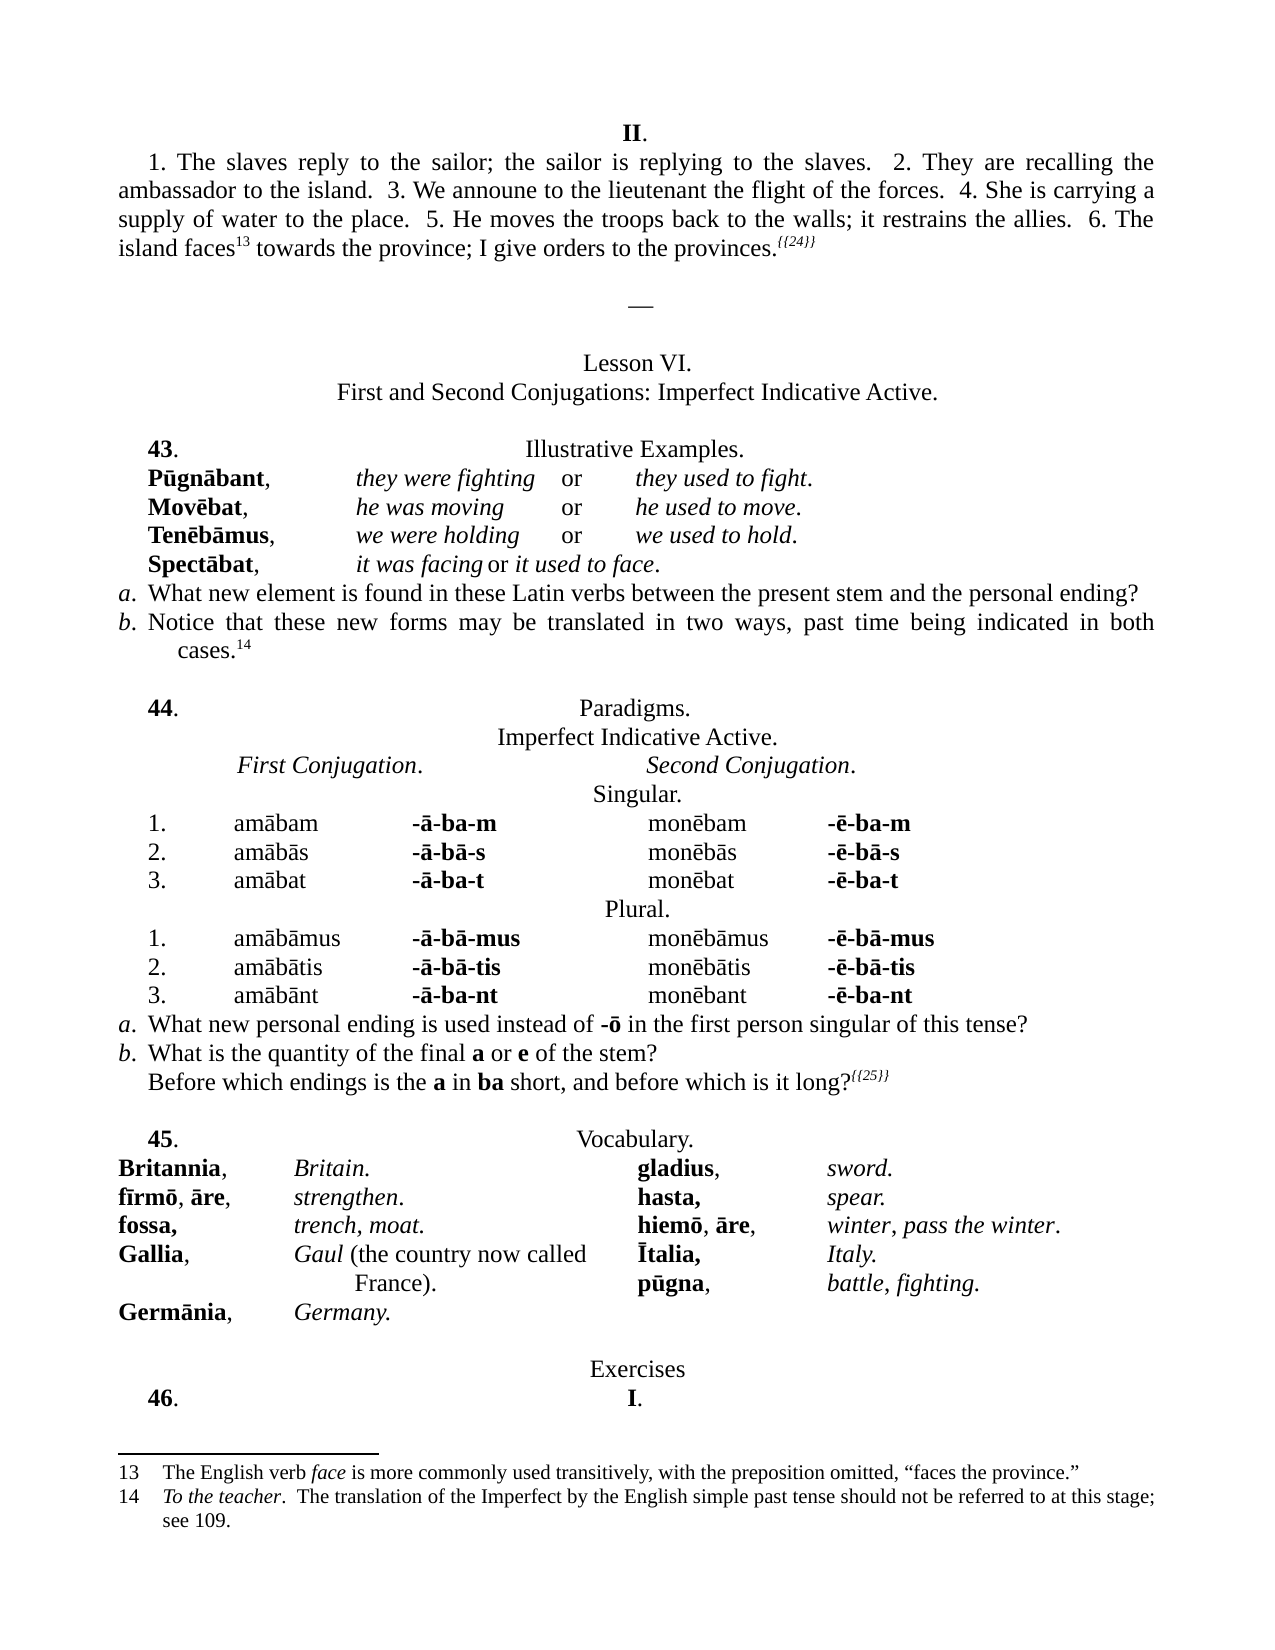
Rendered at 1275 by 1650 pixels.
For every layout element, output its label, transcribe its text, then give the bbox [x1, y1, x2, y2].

text — [118, 291, 1157, 319]
text Germānia, Germany. [118, 1297, 637, 1326]
text First and Second Conjugations: Imperfect Indicative Active. [118, 377, 1157, 406]
text a. What new element is found in these Latin verbs between the present stem and the personal ending? [118, 578, 1157, 607]
text Movēbat, he was moving or he used to move. [118, 492, 1157, 521]
text Britannia, Britain. [118, 1153, 637, 1182]
text fīrmō, āre, strengthen. [118, 1182, 637, 1211]
text 3. amābat -ā-ba-t monēbat -ē-ba-t [118, 866, 1157, 894]
text Imperfect Indicative Active. [118, 722, 1157, 751]
text Tenēbāmus, we were holding or we used to hold. [118, 521, 1157, 549]
text 43. Illustrative Examples. [118, 434, 1157, 463]
text Lesson VI. [118, 348, 1157, 377]
text Gallia, Gaul (the country now called France). [118, 1239, 637, 1297]
text II. [118, 118, 1157, 147]
text 1. amābam -ā-ba-m monēbam -ē-ba-m [118, 808, 1157, 837]
text 1. amābāmus -ā-bā-mus monēbāmus -ē-bā-mus [118, 923, 1157, 952]
text hiemō, āre, winter, pass the winter. [637, 1211, 1157, 1239]
text b. Notice that these new forms may be translated in two ways, past time being indicated in both cases. [118, 607, 1157, 664]
text To the teacher. The translation of the Imperfect by the English simple past tense should not be referred to at this stage; see 109. [118, 1484, 1157, 1532]
text Singular. [118, 779, 1157, 808]
text hasta, spear. [637, 1182, 1157, 1211]
text Before which endings is the a in ba short, and before which is it long?{{25}} [118, 1067, 1157, 1096]
text Plural. [118, 894, 1157, 923]
text b. What is the quantity of the final a or e of the stem? [118, 1038, 1157, 1067]
text 3. amābānt -ā-ba-nt monēbant -ē-ba-nt [118, 981, 1157, 1009]
text Exercises [118, 1354, 1157, 1383]
text gladius, sword. [637, 1153, 1157, 1182]
text fossa, trench, moat. [118, 1211, 637, 1239]
text The English verb face is more commonly used transitively, with the preposition omitted, “faces the province.” [118, 1460, 1157, 1484]
text pūgna, battle, fighting. [637, 1268, 1157, 1297]
text a. What new personal ending is used instead of -ō in the first person singular of this tense? [118, 1009, 1157, 1038]
text Spectābat, it was facing or it used to face. [118, 549, 1157, 578]
text 45. Vocabulary. [118, 1124, 1157, 1153]
text Ītalia, Italy. [637, 1239, 1157, 1268]
text First Conjugation. Second Conjugation. [118, 751, 1157, 779]
text 2. amābās -ā-bā-s monēbās -ē-bā-s [118, 837, 1157, 866]
text 2. amābātis -ā-bā-tis monēbātis -ē-bā-tis [118, 952, 1157, 981]
text Pūgnābant, they were fighting or they used to fight. [118, 463, 1157, 492]
text 44. Paradigms. [118, 693, 1157, 722]
text 46. I. [118, 1383, 1157, 1412]
text 1. The slaves reply to the sailor; the sailor is replying to the slaves. 2. They are recalling the ambassador to the island. 3. We announe to the lieutenant the flight of the forces. 4. She is carrying a supply of water to the place. 5. He moves the troops back to the walls; it restrains the allies. 6. The island faces towards the province; I give orders to the provinces.{{24}} [118, 147, 1157, 262]
